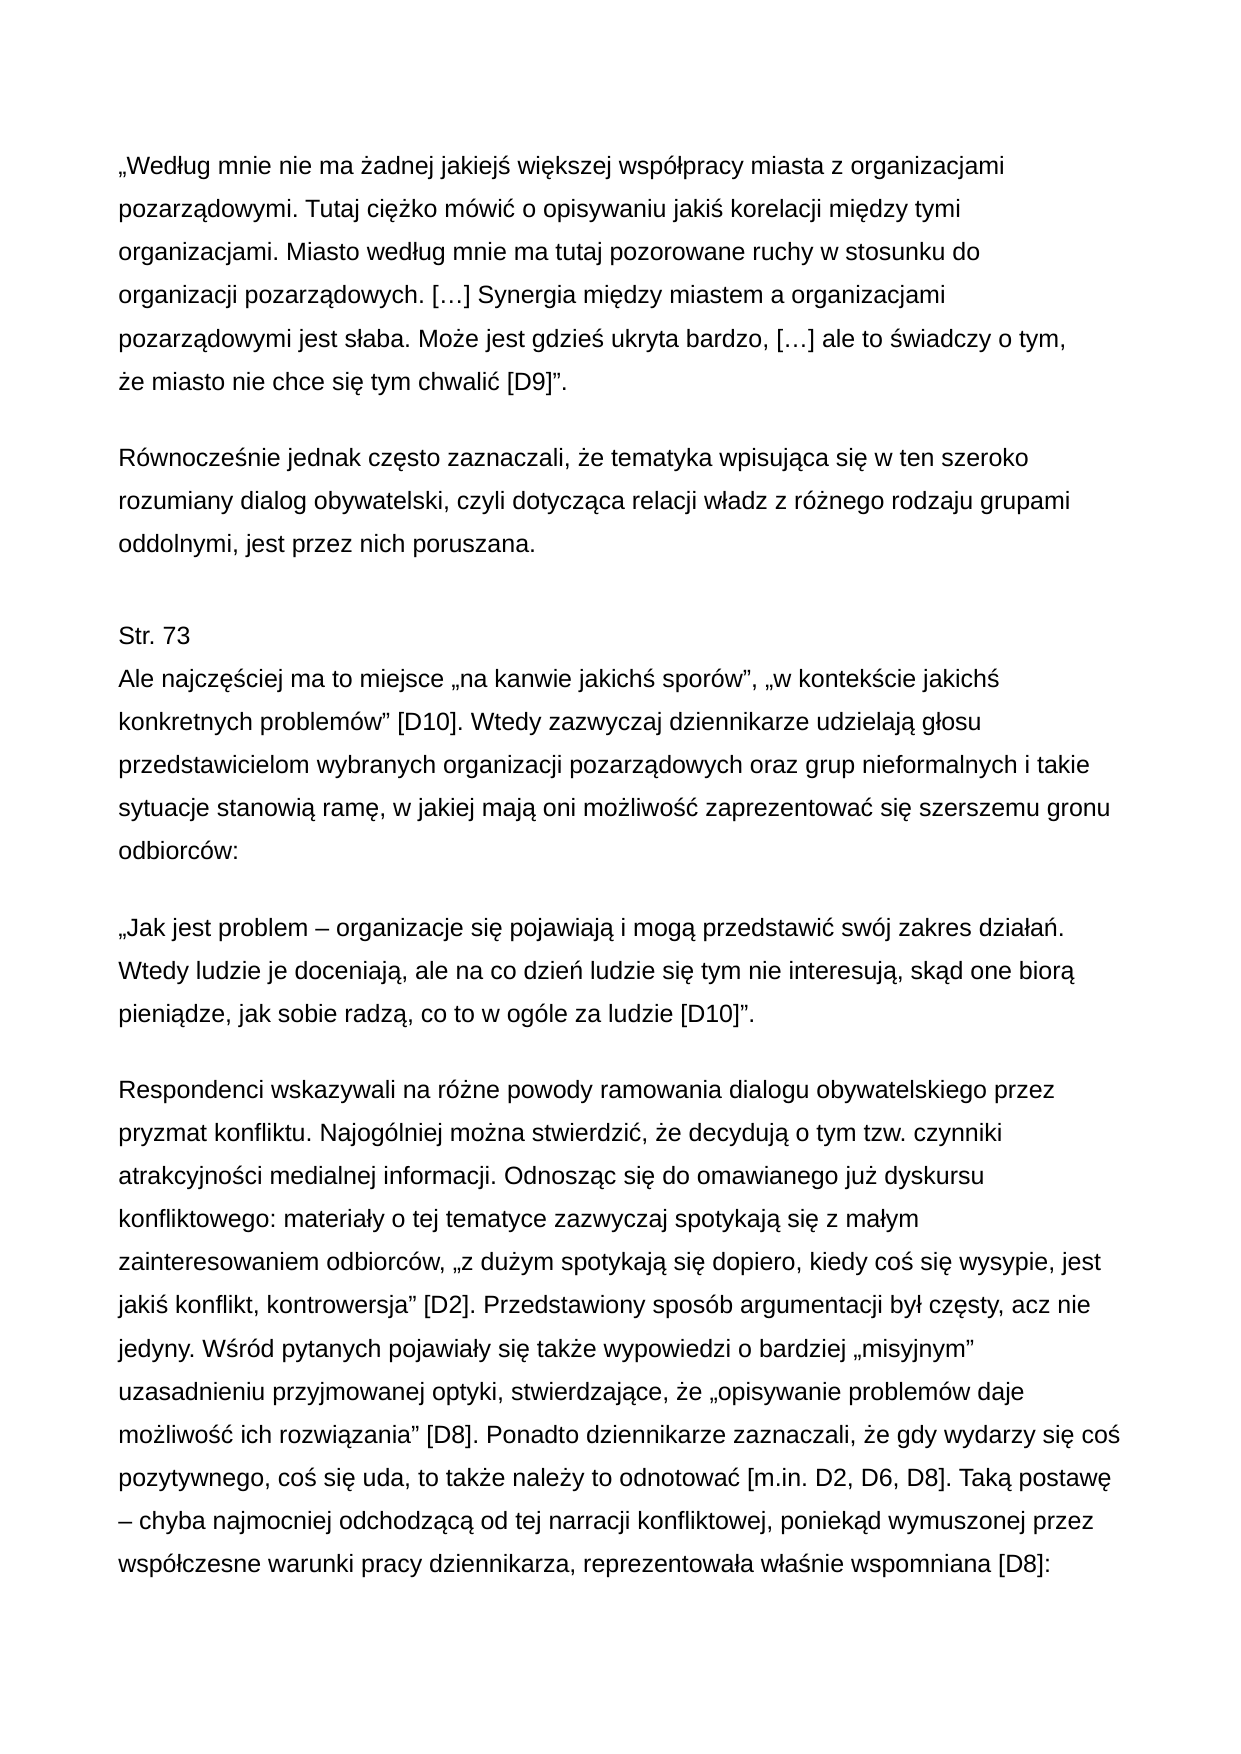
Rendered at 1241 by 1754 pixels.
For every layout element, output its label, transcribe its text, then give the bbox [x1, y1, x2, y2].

text Ale najczęściej ma to miejsce „na kanwie jakichś sporów”, „w kontekście jakichś konkretnych problemów” [D10]. Wtedy zazwyczaj dziennikarze udzielają głosu przedstawicielom wybranych organizacji pozarządowych oraz grup nieformalnych i takie sytuacje stanowią ramę, w jakiej mają oni możliwość zaprezentować się szerszemu gronu odbiorców: [118, 664, 1122, 865]
text Str. 73 [118, 621, 1122, 649]
text Równocześnie jednak często zaznaczali, że tematyka wpisująca się w ten szeroko rozumiany dialog obywatelski, czyli dotycząca relacji władz z różnego rodzaju grupami oddolnymi, jest przez nich poruszana. [118, 443, 1122, 558]
text Respondenci wskazywali na różne powody ramowania dialogu obywatelskiego przez pryzmat konfliktu. Najogólniej można stwierdzić, że decydują o tym tzw. czynniki atrakcyjności medialnej informacji. Odnosząc się do omawianego już dyskursu konfliktowego: materiały o tej tematyce zazwyczaj spotykają się z małym zainteresowaniem odbiorców, „z dużym spotykają się dopiero, kiedy coś się wysypie, jest jakiś konflikt, kontrowersja” [D2]. Przedstawiony sposób argumentacji był częsty, acz nie jedyny. Wśród pytanych pojawiały się także wypowiedzi o bardziej „misyjnym” uzasadnieniu przyjmowanej optyki, stwierdzające, że „opisywanie problemów daje możliwość ich rozwiązania” [D8]. Ponadto dziennikarze zaznaczali, że gdy wydarzy się coś pozytywnego, coś się uda, to także należy to odnotować [m.in. D2, D6, D8]. Taką postawę – chyba najmocniej odchodzącą od tej narracji konfliktowej, poniekąd wymuszonej przez współczesne warunki pracy dziennikarza, reprezentowała właśnie wspomniana [D8]: [118, 1075, 1122, 1578]
text „Według mnie nie ma żadnej jakiejś większej współpracy miasta z organizacjami pozarządowymi. Tutaj ciężko mówić o opisywaniu jakiś korelacji między tymi organizacjami. Miasto według mnie ma tutaj pozorowane ruchy w stosunku do organizacji pozarządowych. […] Synergia między miastem a organizacjami pozarządowymi jest słaba. Może jest gdzieś ukryta bardzo, […] ale to świadczy o tym, że miasto nie chce się tym chwalić [D9]”. [118, 118, 1122, 428]
text „Jak jest problem – organizacje się pojawiają i mogą przedstawić swój zakres działań. Wtedy ludzie je doceniają, ale na co dzień ludzie się tym nie interesują, skąd one biorą pieniądze, jak sobie radzą, co to w ogóle za ludzie [D10]”. [118, 879, 1122, 1061]
